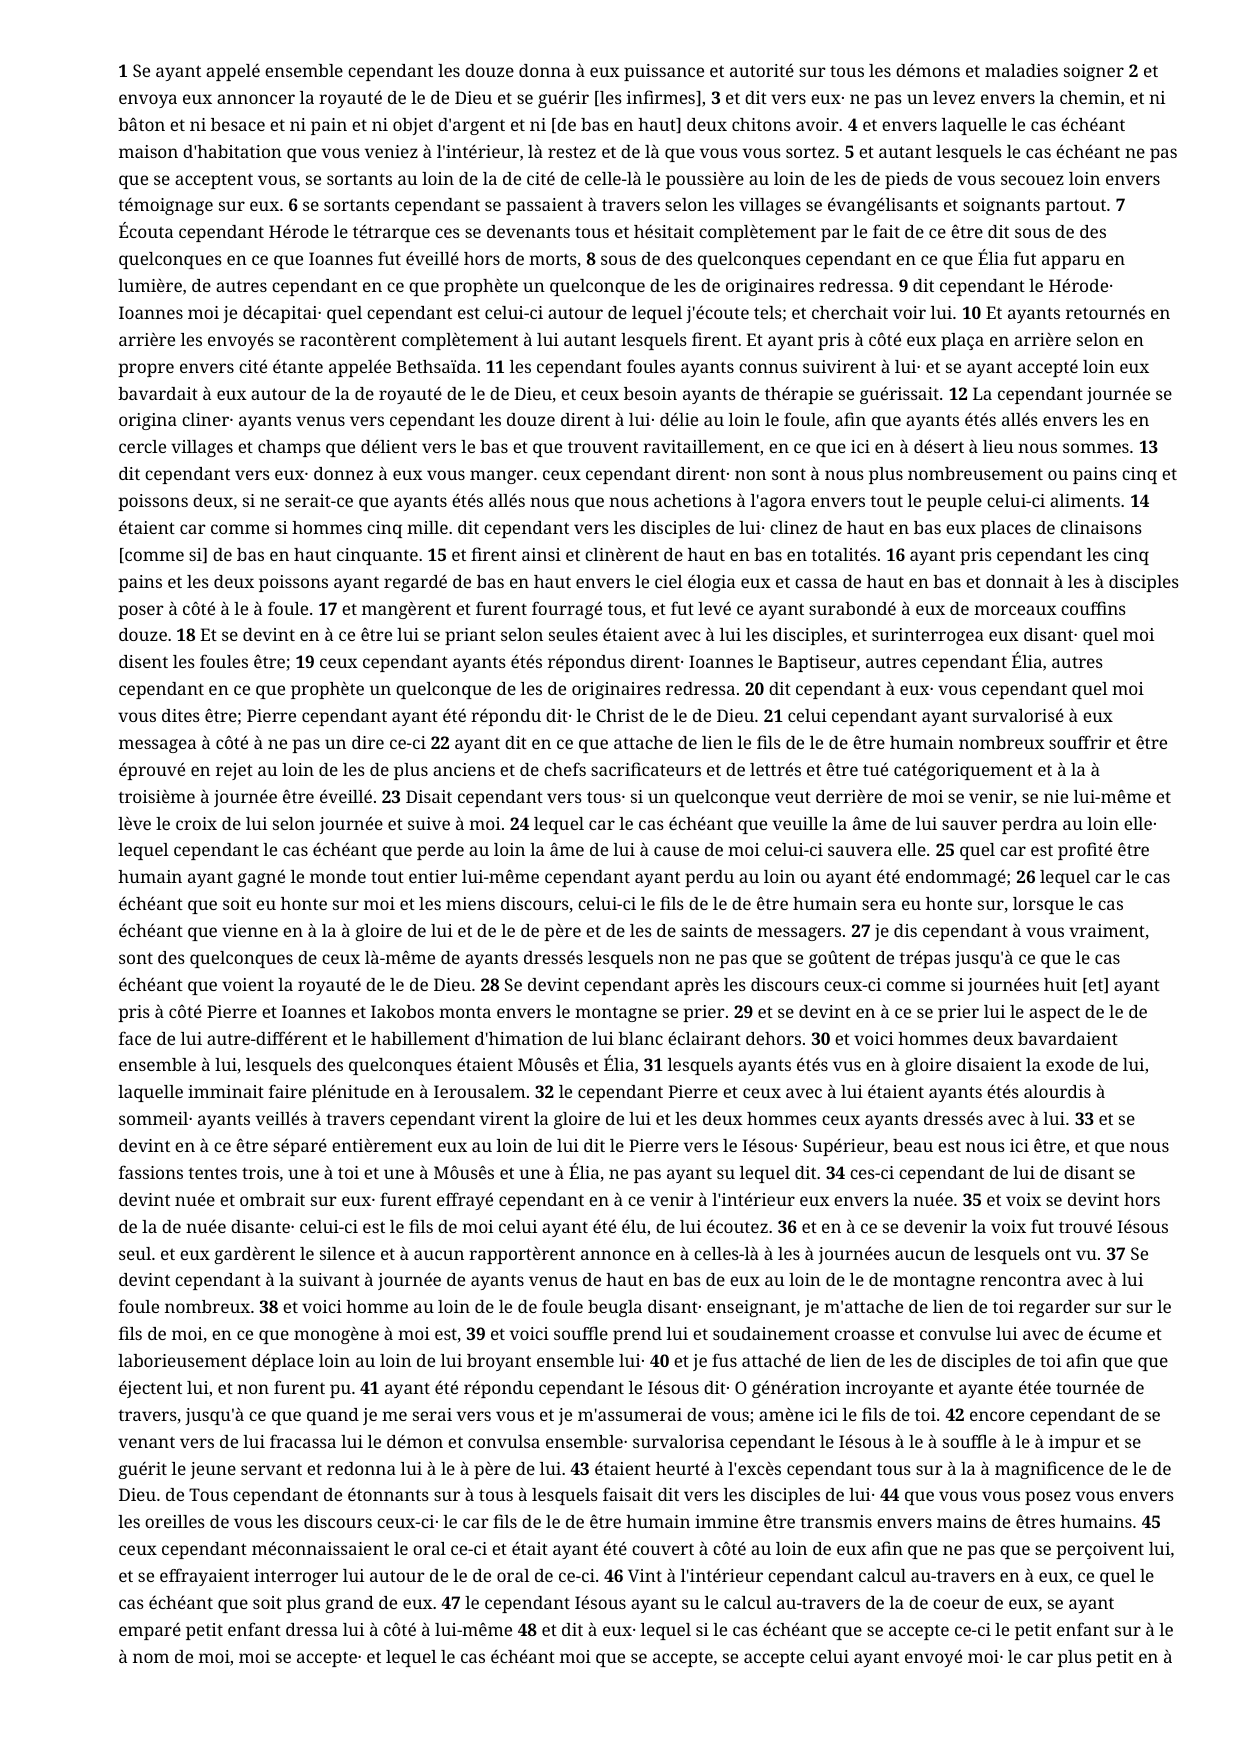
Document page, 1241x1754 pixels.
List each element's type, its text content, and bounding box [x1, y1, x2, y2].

text 1 Se ayant appelé ensemble cependant les douze donna à eux puissance et autorité sur tous les démons et maladies soigner 2 et envoya eux annoncer la royauté de le de Dieu et se guérir [les infirmes], 3 et dit vers eux· ne pas un levez envers la chemin, et ni bâton et ni besace et ni pain et ni objet d'argent et ni [de bas en haut] deux chitons avoir. 4 et envers laquelle le cas échéant maison d'habitation que vous veniez à l'intérieur, là restez et de là que vous vous sortez. 5 et autant lesquels le cas échéant ne pas que se acceptent vous, se sortants au loin de la de cité de celle-là le poussière au loin de les de pieds de vous secouez loin envers témoignage sur eux. 6 se sortants cependant se passaient à travers selon les villages se évangélisants et soignants partout. 7 Écouta cependant Hérode le tétrarque ces se devenants tous et hésitait complètement par le fait de ce être dit sous de des quelconques en ce que Ioannes fut éveillé hors de morts, 8 sous de des quelconques cependant en ce que Élia fut apparu en lumière, de autres cependant en ce que prophète un quelconque de les de originaires redressa. 9 dit cependant le Hérode· Ioannes moi je décapitai· quel cependant est celui-ci autour de lequel j'écoute tels; et cherchait voir lui. 10 Et ayants retournés en arrière les envoyés se racontèrent complètement à lui autant lesquels firent. Et ayant pris à côté eux plaça en arrière selon en propre envers cité étante appelée Bethsaïda. 11 les cependant foules ayants connus suivirent à lui· et se ayant accepté loin eux bavardait à eux autour de la de royauté de le de Dieu, et ceux besoin ayants de thérapie se guérissait. 12 La cependant journée se origina cliner· ayants venus vers cependant les douze dirent à lui· délie au loin le foule, afin que ayants étés allés envers les en cercle villages et champs que délient vers le bas et que trouvent ravitaillement, en ce que ici en à désert à lieu nous sommes. 13 dit cependant vers eux· donnez à eux vous manger. ceux cependant dirent· non sont à nous plus nombreusement ou pains cinq et poissons deux, si ne serait-ce que ayants étés allés nous que nous achetions à l'agora envers tout le peuple celui-ci aliments. 14 étaient car comme si hommes cinq mille. dit cependant vers les disciples de lui· clinez de haut en bas eux places de clinaisons [comme si] de bas en haut cinquante. 15 et firent ainsi et clinèrent de haut en bas en totalités. 16 ayant pris cependant les cinq pains et les deux poissons ayant regardé de bas en haut envers le ciel élogia eux et cassa de haut en bas et donnait à les à disciples poser à côté à le à foule. 17 et mangèrent et furent fourragé tous, et fut levé ce ayant surabondé à eux de morceaux couffins douze. 18 Et se devint en à ce être lui se priant selon seules étaient avec à lui les disciples, et surinterrogea eux disant· quel moi disent les foules être; 19 ceux cependant ayants étés répondus dirent· Ioannes le Baptiseur, autres cependant Élia, autres cependant en ce que prophète un quelconque de les de originaires redressa. 20 dit cependant à eux· vous cependant quel moi vous dites être; Pierre cependant ayant été répondu dit· le Christ de le de Dieu. 21 celui cependant ayant survalorisé à eux messagea à côté à ne pas un dire ce-ci 22 ayant dit en ce que attache de lien le fils de le de être humain nombreux souffrir et être éprouvé en rejet au loin de les de plus anciens et de chefs sacrificateurs et de lettrés et être tué catégoriquement et à la à troisième à journée être éveillé. 23 Disait cependant vers tous· si un quelconque veut derrière de moi se venir, se nie lui-même et lève le croix de lui selon journée et suive à moi. 24 lequel car le cas échéant que veuille la âme de lui sauver perdra au loin elle· lequel cependant le cas échéant que perde au loin la âme de lui à cause de moi celui-ci sauvera elle. 25 quel car est profité être humain ayant gagné le monde tout entier lui-même cependant ayant perdu au loin ou ayant été endommagé; 26 lequel car le cas échéant que soit eu honte sur moi et les miens discours, celui-ci le fils de le de être humain sera eu honte sur, lorsque le cas échéant que vienne en à la à gloire de lui et de le de père et de les de saints de messagers. 27 je dis cependant à vous vraiment, sont des quelconques de ceux là-même de ayants dressés lesquels non ne pas que se goûtent de trépas jusqu'à ce que le cas échéant que voient la royauté de le de Dieu. 28 Se devint cependant après les discours ceux-ci comme si journées huit [et] ayant pris à côté Pierre et Ioannes et Iakobos monta envers le montagne se prier. 29 et se devint en à ce se prier lui le aspect de le de face de lui autre-différent et le habillement d'himation de lui blanc éclairant dehors. 30 et voici hommes deux bavardaient ensemble à lui, lesquels des quelconques étaient Môusês et Élia, 31 lesquels ayants étés vus en à gloire disaient la exode de lui, laquelle imminait faire plénitude en à Ierousalem. 32 le cependant Pierre et ceux avec à lui étaient ayants étés alourdis à sommeil· ayants veillés à travers cependant virent la gloire de lui et les deux hommes ceux ayants dressés avec à lui. 33 et se devint en à ce être séparé entièrement eux au loin de lui dit le Pierre vers le Iésous· Supérieur, beau est nous ici être, et que nous fassions tentes trois, une à toi et une à Môusês et une à Élia, ne pas ayant su lequel dit. 34 ces-ci cependant de lui de disant se devint nuée et ombrait sur eux· furent effrayé cependant en à ce venir à l'intérieur eux envers la nuée. 35 et voix se devint hors de la de nuée disante· celui-ci est le fils de moi celui ayant été élu, de lui écoutez. 36 et en à ce se devenir la voix fut trouvé Iésous seul. et eux gardèrent le silence et à aucun rapportèrent annonce en à celles-là à les à journées aucun de lesquels ont vu. 37 Se devint cependant à la suivant à journée de ayants venus de haut en bas de eux au loin de le de montagne rencontra avec à lui foule nombreux. 38 et voici homme au loin de le de foule beugla disant· enseignant, je m'attache de lien de toi regarder sur sur le fils de moi, en ce que monogène à moi est, 39 et voici souffle prend lui et soudainement croasse et convulse lui avec de écume et laborieusement déplace loin au loin de lui broyant ensemble lui· 40 et je fus attaché de lien de les de disciples de toi afin que que éjectent lui, et non furent pu. 41 ayant été répondu cependant le Iésous dit· O génération incroyante et ayante étée tournée de travers, jusqu'à ce que quand je me serai vers vous et je m'assumerai de vous; amène ici le fils de toi. 42 encore cependant de se venant vers de lui fracassa lui le démon et convulsa ensemble· survalorisa cependant le Iésous à le à souffle à le à impur et se guérit le jeune servant et redonna lui à le à père de lui. 43 étaient heurté à l'excès cependant tous sur à la à magnificence de le de Dieu. de Tous cependant de étonnants sur à tous à lesquels faisait dit vers les disciples de lui· 44 que vous vous posez vous envers les oreilles de vous les discours ceux-ci· le car fils de le de être humain immine être transmis envers mains de êtres humains. 45 ceux cependant méconnaissaient le oral ce-ci et était ayant été couvert à côté au loin de eux afin que ne pas que se perçoivent lui, et se effrayaient interroger lui autour de le de oral de ce-ci. 46 Vint à l'intérieur cependant calcul au-travers en à eux, ce quel le cas échéant que soit plus grand de eux. 47 le cependant Iésous ayant su le calcul au-travers de la de coeur de eux, se ayant emparé petit enfant dressa lui à côté à lui-même 48 et dit à eux· lequel si le cas échéant que se accepte ce-ci le petit enfant sur à le à nom de moi, moi se accepte· et lequel le cas échéant moi que se accepte, se accepte celui ayant envoyé moi· le car plus petit en à [118, 59, 1181, 1668]
